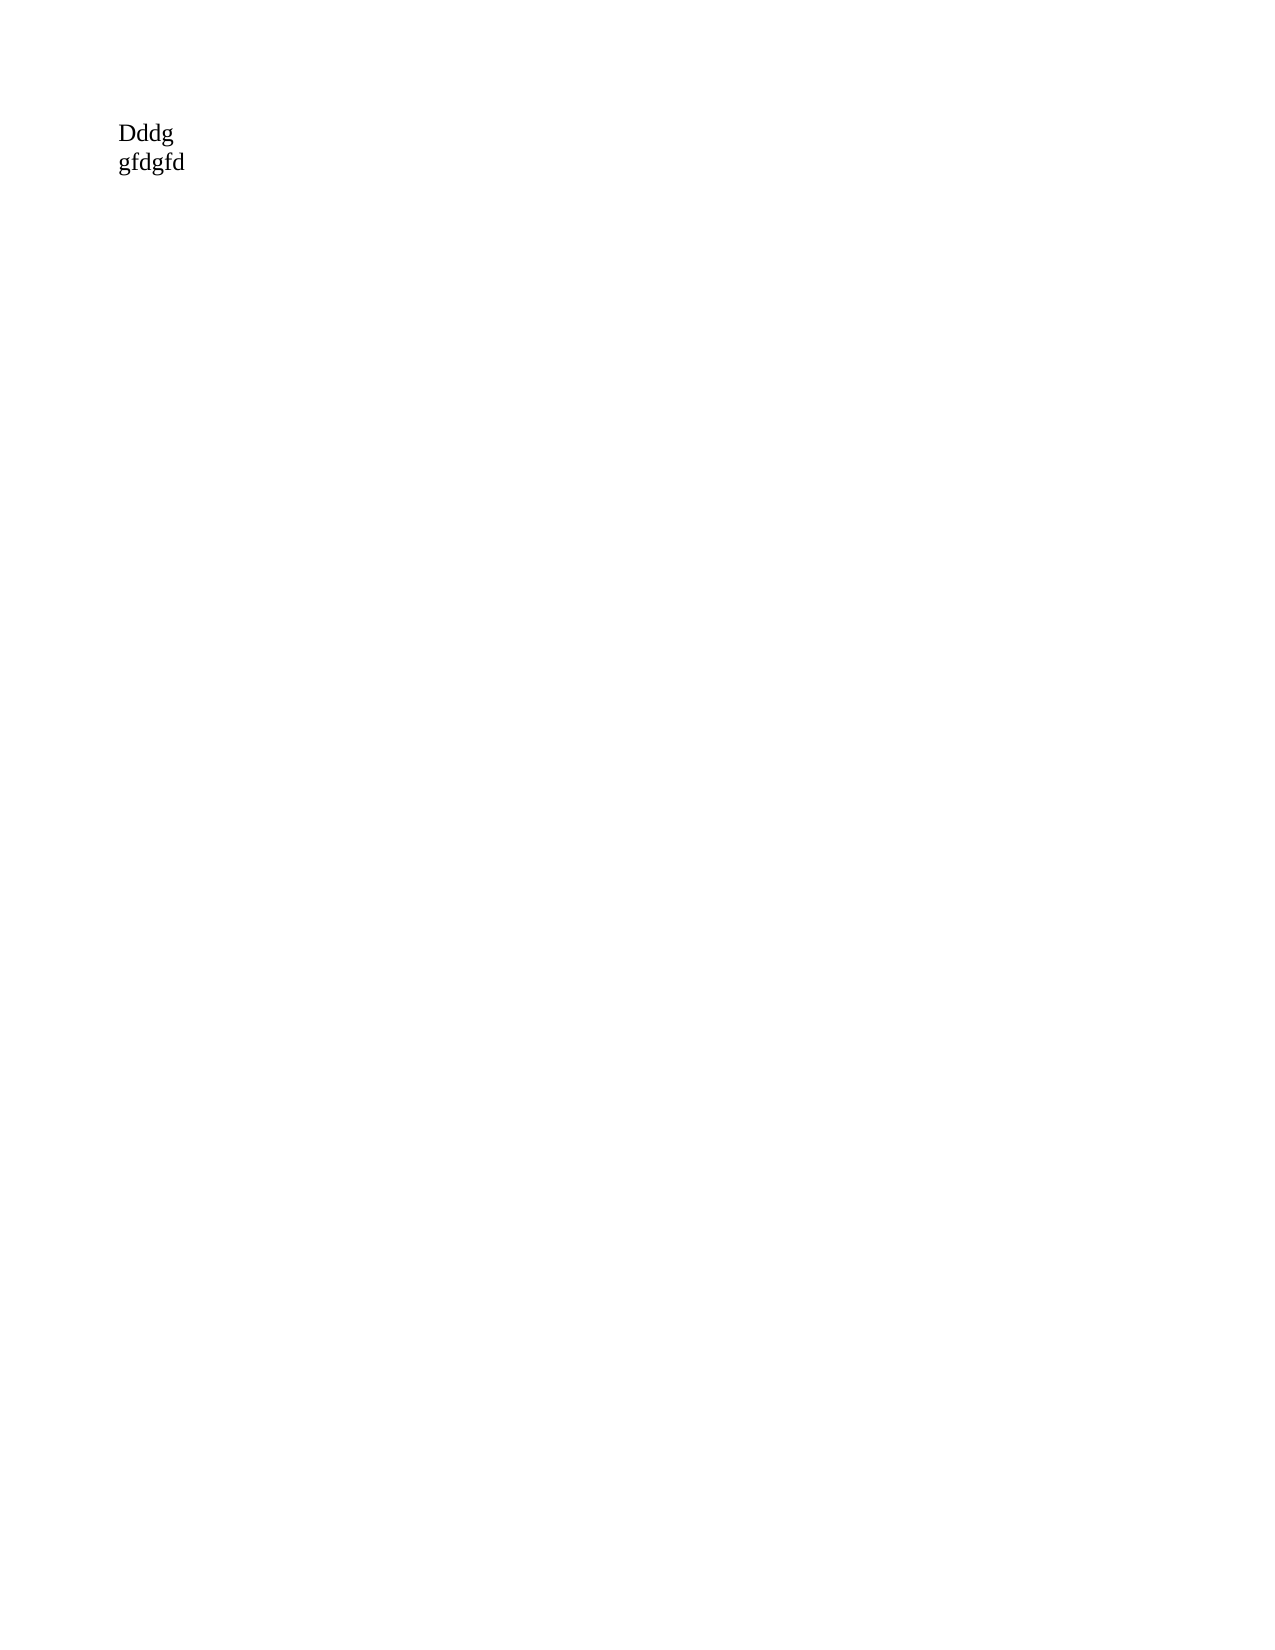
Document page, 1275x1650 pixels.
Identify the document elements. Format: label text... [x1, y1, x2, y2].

text gfdgfd [118, 147, 1157, 176]
text Dddg [118, 118, 1157, 147]
